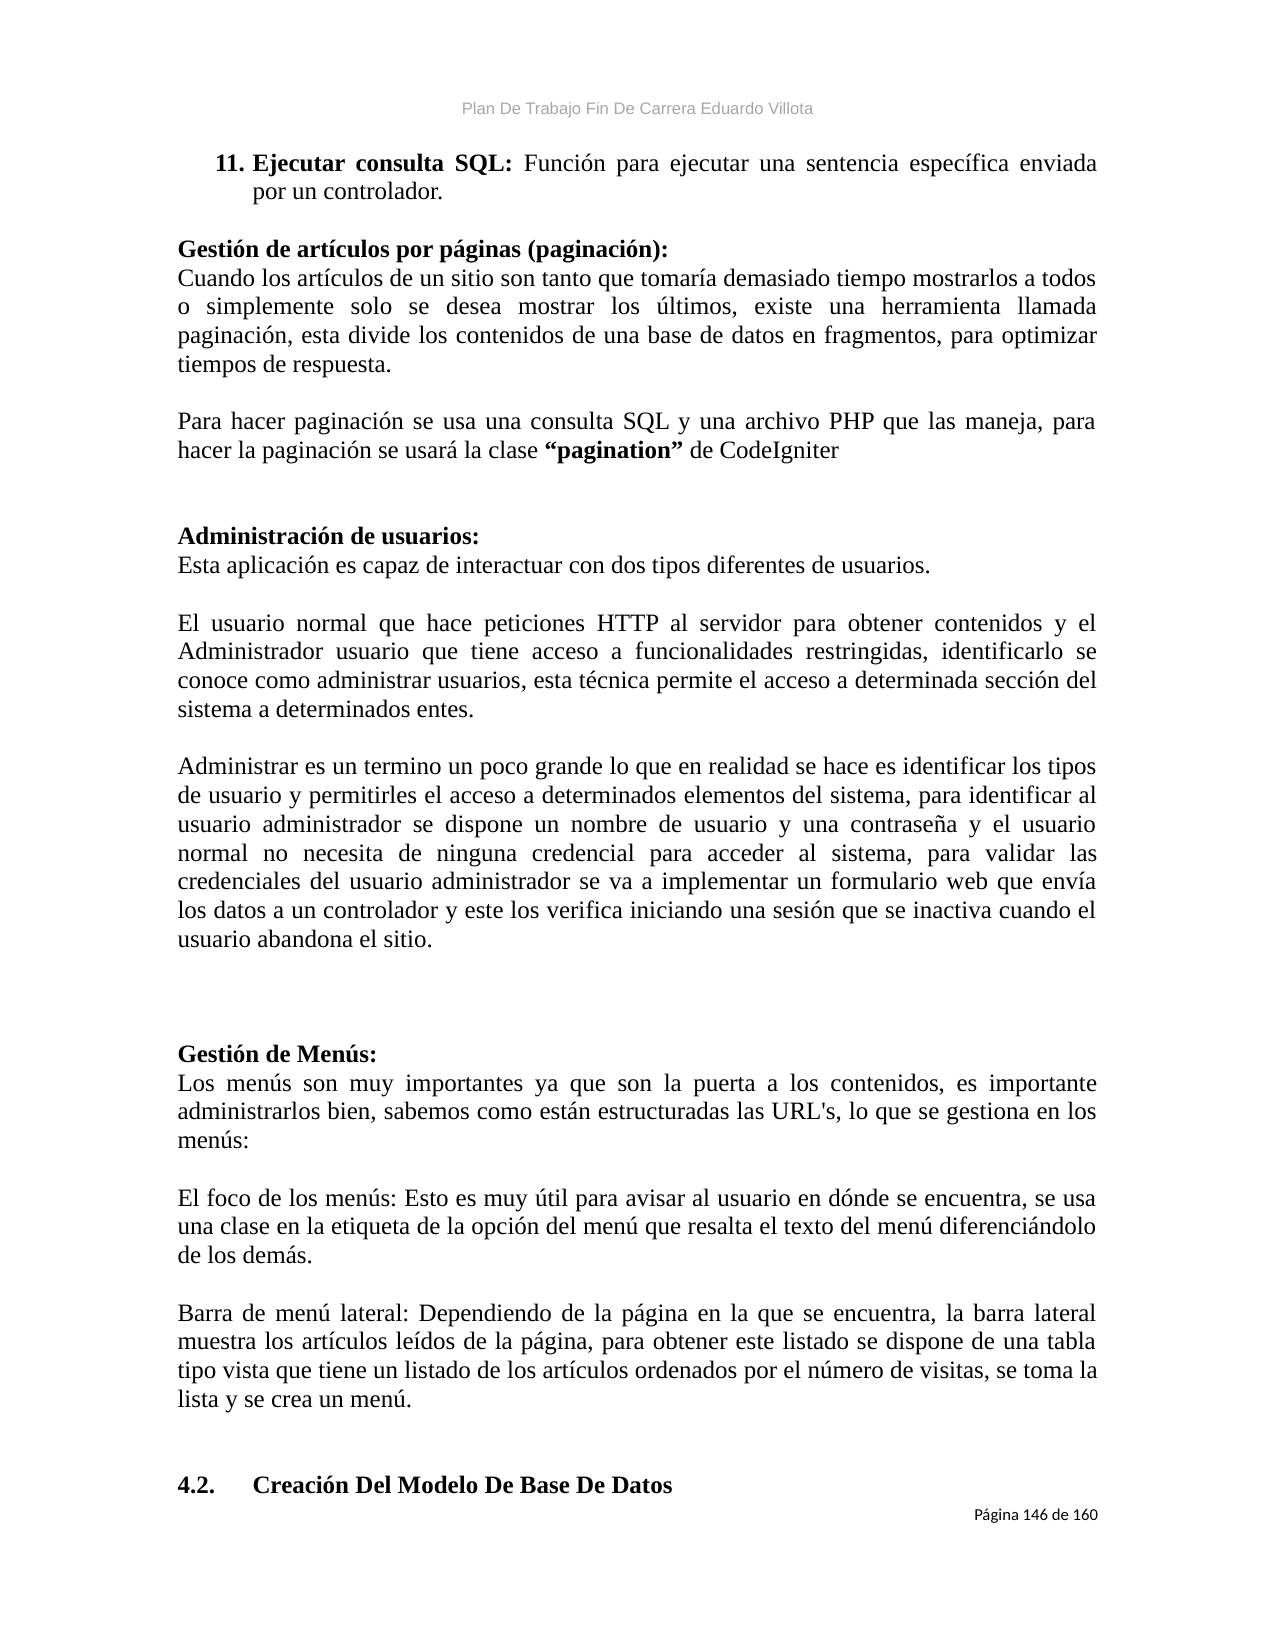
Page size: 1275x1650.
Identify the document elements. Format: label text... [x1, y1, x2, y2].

text Para hacer paginación se usa una consulta SQL y una archivo PHP que las maneja, para hacer la paginación se usará la clase “pagination” de CodeIgniter [177, 406, 1098, 464]
text Administración de usuarios: [177, 521, 1098, 550]
text El foco de los menús: Esto es muy útil para avisar al usuario en dónde se encuentra, se usa una clase en la etiqueta de la opción del menú que resalta el texto del menú diferenciándolo de los demás. [177, 1183, 1098, 1269]
text Los menús son muy importantes ya que son la puerta a los contenidos, es importante administrarlos bien, sabemos como están estructuradas las URL's, lo que se gestiona en los menús: [177, 1068, 1098, 1154]
text 4.2. Creación Del Modelo De Base De Datos [177, 1470, 1098, 1499]
text El usuario normal que hace peticiones HTTP al servidor para obtener contenidos y el Administrador usuario que tiene acceso a funcionalidades restringidas, identificarlo se conoce como administrar usuarios, esta técnica permite el acceso a determinada sección del sistema a determinados entes. [177, 608, 1098, 723]
list Ejecutar consulta SQL: Función para ejecutar una sentencia específica enviada por un controlador. [215, 148, 1098, 205]
text Administrar es un termino un poco grande lo que en realidad se hace es identificar los tipos de usuario y permitirles el acceso a determinados elementos del sistema, para identificar al usuario administrador se dispone un nombre de usuario y una contraseña y el usuario normal no necesita de ninguna credencial para acceder al sistema, para validar las credenciales del usuario administrador se va a implementar un formulario web que envía los datos a un controlador y este los verifica iniciando una sesión que se inactiva cuando el usuario abandona el sitio. [177, 751, 1098, 953]
text Esta aplicación es capaz de interactuar con dos tipos diferentes de usuarios. [177, 550, 1098, 579]
text Cuando los artículos de un sitio son tanto que tomaría demasiado tiempo mostrarlos a todos o simplemente solo se desea mostrar los últimos, existe una herramienta llamada paginación, esta divide los contenidos de una base de datos en fragmentos, para optimizar tiempos de respuesta. [177, 263, 1098, 378]
text Barra de menú lateral: Dependiendo de la página en la que se encuentra, la barra lateral muestra los artículos leídos de la página, para obtener este listado se dispone de una tabla tipo vista que tiene un listado de los artículos ordenados por el número de visitas, se toma la lista y se crea un menú. [177, 1298, 1098, 1413]
text Gestión de artículos por páginas (paginación): [177, 234, 1098, 263]
text Gestión de Menús: [177, 1039, 1098, 1068]
